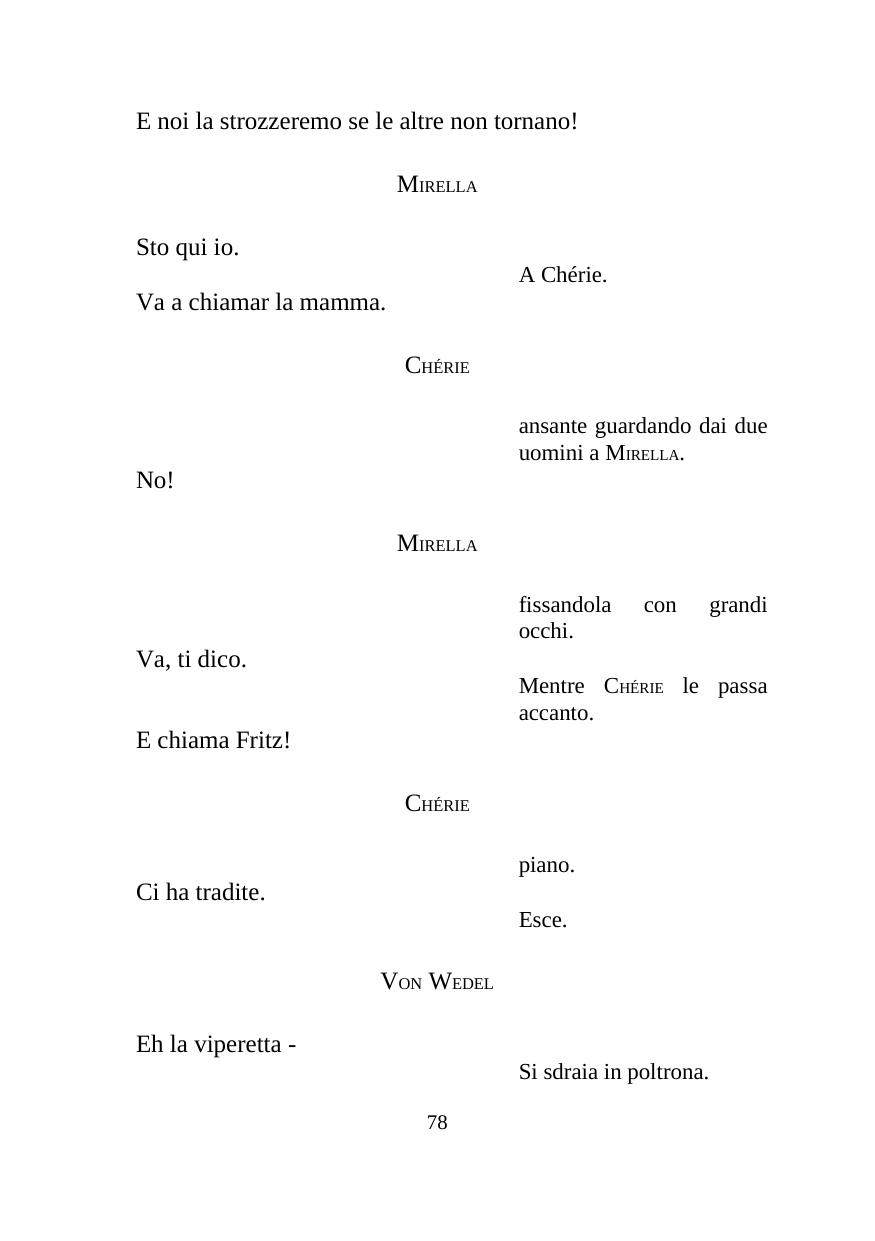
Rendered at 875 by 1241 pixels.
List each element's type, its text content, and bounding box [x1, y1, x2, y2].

text Chérie [106, 788, 768, 817]
text fissandola con grandi occhi. [518, 591, 768, 644]
text Mirella [106, 528, 768, 557]
text Va a chiamar la mamma. [106, 287, 768, 316]
text Eh la viperetta - [106, 1029, 768, 1058]
text E chiama Fritz! [106, 725, 768, 754]
text A Chérie. [518, 261, 768, 287]
text Von Wedel [106, 966, 768, 995]
text E noi la strozzeremo se le altre non tornano! [106, 106, 768, 135]
text Si sdraia in poltrona. [518, 1058, 768, 1084]
text Mirella [106, 169, 768, 198]
text Ci ha tradite. [106, 877, 768, 906]
text Chérie [106, 350, 768, 378]
text Mentre Chérie le passa accanto. [518, 672, 768, 725]
text ansante guardando dai due uomini a Mirella. [518, 413, 768, 465]
text piano. [518, 851, 768, 877]
text No! [106, 465, 768, 494]
text Esce. [518, 906, 768, 932]
text Va, ti dico. [106, 644, 768, 672]
text Sto qui io. [106, 232, 768, 261]
